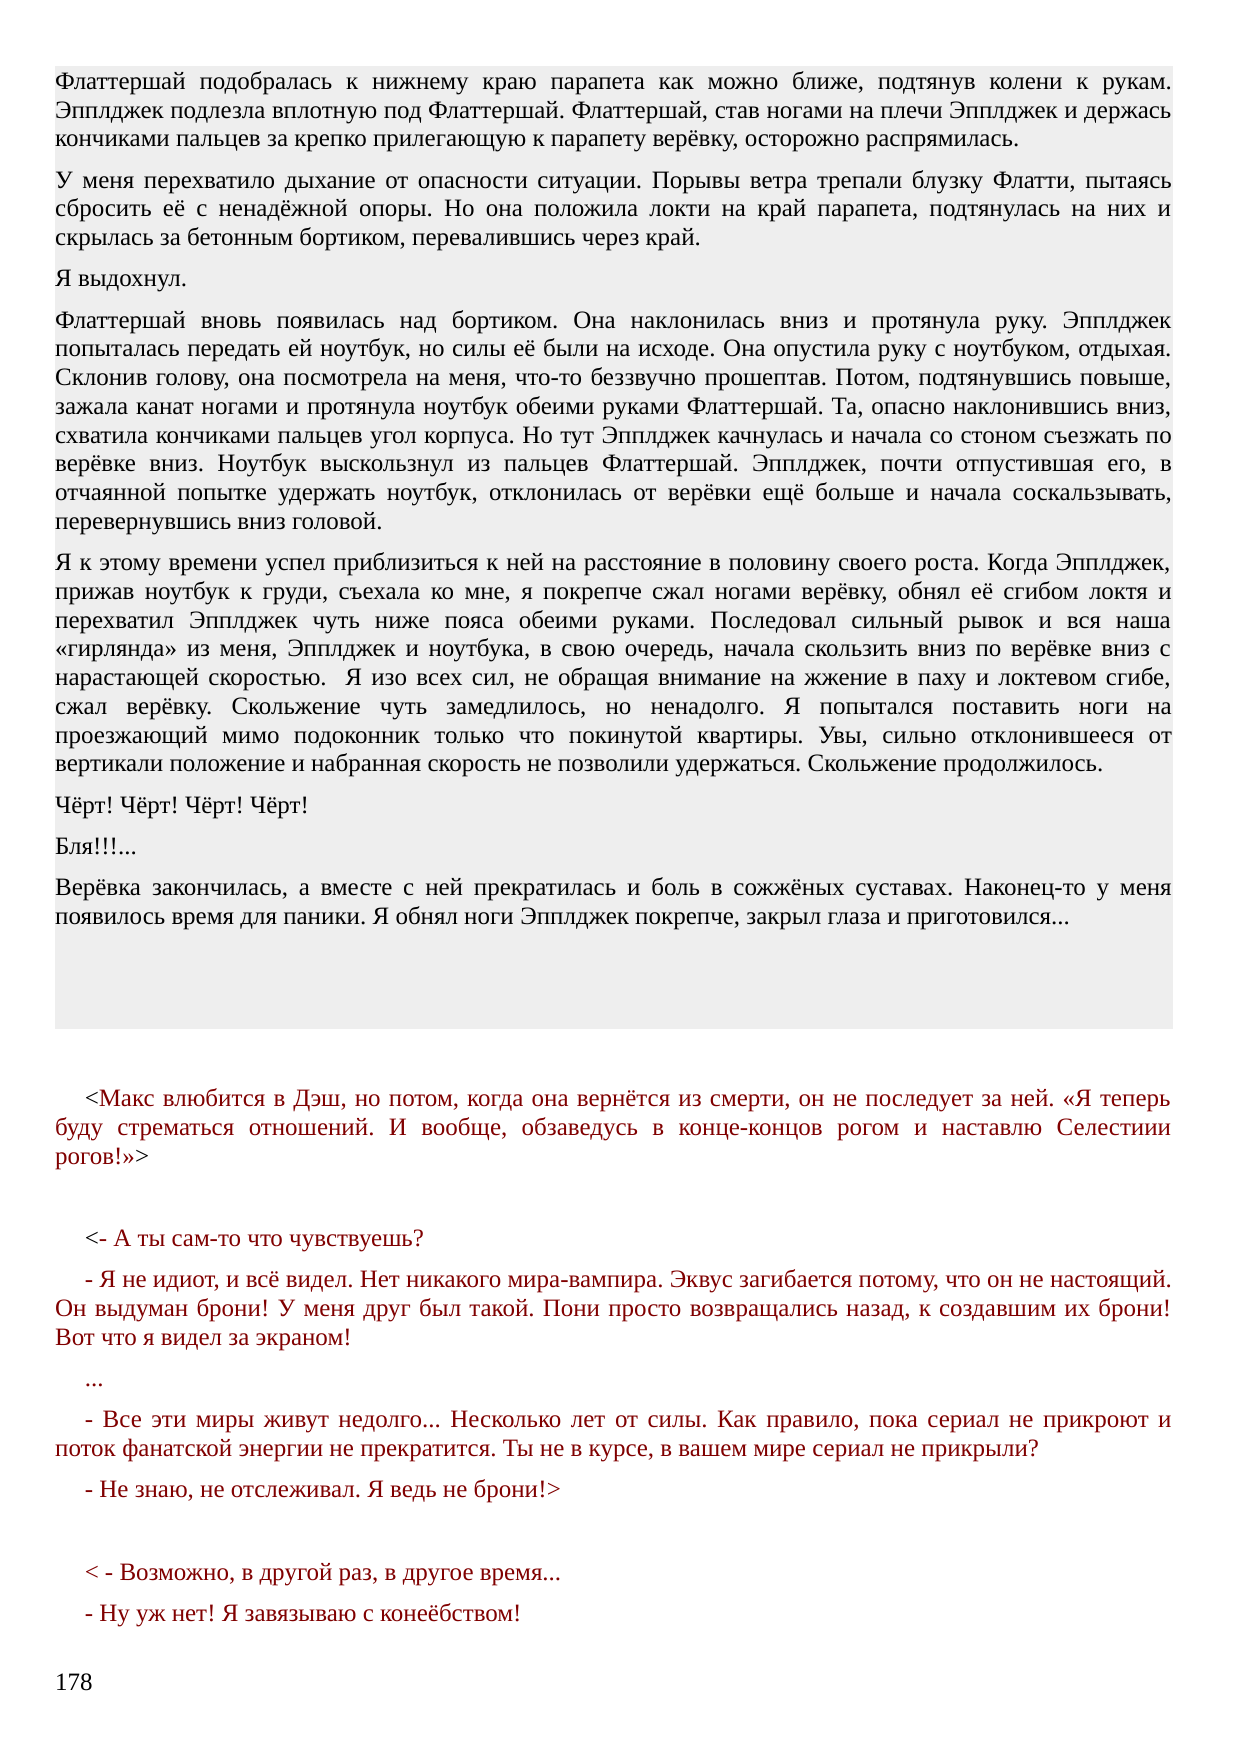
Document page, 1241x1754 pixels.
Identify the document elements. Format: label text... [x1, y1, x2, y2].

text Флаттершай подобралась к нижнему краю парапета как можно ближе, подтянув колени к рукам. Эпплджек подлезла вплотную под Флаттершай. Флаттершай, став ногами на плечи Эпплджек и держась кончиками пальцев за крепко прилегающую к парапету верёвку, осторожно распрямилась. [55, 66, 1173, 152]
text Я к этому времени успел приблизиться к ней на расстояние в половину своего роста. Когда Эпплджек, прижав ноутбук к груди, съехала ко мне, я покрепче сжал ногами верёвку, обнял её сгибом локтя и перехватил Эпплджек чуть ниже пояса обеими руками. Последовал сильный рывок и вся наша «гирлянда» из меня, Эпплджек и ноутбука, в свою очередь, начала скользить вниз по верёвке вниз с нарастающей скоростью. Я изо всех сил, не обращая внимание на жжение в паху и локтевом сгибе, сжал верёвку. Скольжение чуть замедлилось, но ненадолго. Я попытался поставить ноги на проезжающий мимо подоконник только что покинутой квартиры. Увы, сильно отклонившееся от вертикали положение и набранная скорость не позволили удержаться. Скольжение продолжилось. [55, 547, 1173, 777]
text Я выдохнул. [55, 263, 1173, 292]
text - Все эти миры живут недолго... Несколько лет от силы. Как правило, пока сериал не прикроют и поток фанатской энергии не прекратится. Ты не в курсе, в вашем мире сериал не прикрыли? [55, 1404, 1173, 1462]
text У меня перехватило дыхание от опасности ситуации. Порывы ветра трепали блузку Флатти, пытаясь сбросить её с ненадёжной опоры. Но она положила локти на край парапета, подтянулась на них и скрылась за бетонным бортиком, перевалившись через край. [55, 165, 1173, 251]
text Верёвка закончилась, а вместе с ней прекратилась и боль в сожжёных суставах. Наконец-то у меня появилось время для паники. Я обнял ноги Эпплджек покрепче, закрыл глаза и приготовился... [55, 872, 1173, 930]
text Бля!!!... [55, 831, 1173, 860]
text Флаттершай вновь появилась над бортиком. Она наклонилась вниз и протянула руку. Эпплджек попыталась передать ей ноутбук, но силы её были на исходе. Она опустила руку с ноутбуком, отдыхая. Склонив голову, она посмотрела на меня, что-то беззвучно прошептав. Потом, подтянувшись повыше, зажала канат ногами и протянула ноутбук обеими руками Флаттершай. Та, опасно наклонившись вниз, схватила кончиками пальцев угол корпуса. Но тут Эпплджек качнулась и начала со стоном съезжать по верёвке вниз. Ноутбук выскользнул из пальцев Флаттершай. Эпплджек, почти отпустившая его, в отчаянной попытке удержать ноутбук, отклонилась от верёвки ещё больше и начала соскальзывать, перевернувшись вниз головой. [55, 305, 1173, 535]
text Чёрт! Чёрт! Чёрт! Чёрт! [55, 790, 1173, 818]
text < - Возможно, в другой раз, в другое время... [55, 1557, 1173, 1586]
text <- А ты сам-то что чувствуешь? [55, 1223, 1173, 1252]
text ... [55, 1363, 1173, 1392]
text - Ну уж нет! Я завязываю с конеёбством! [55, 1598, 1173, 1627]
text - Не знаю, не отслеживал. Я ведь не брони!> [55, 1474, 1173, 1503]
text - Я не идиот, и всё видел. Нет никакого мира-вампира. Эквус загибается потому, что он не настоящий. Он выдуман брони! У меня друг был такой. Пони просто возвращались назад, к создавшим их брони! Вот что я видел за экраном! [55, 1264, 1173, 1351]
text <Макс влюбится в Дэш, но потом, когда она вернётся из смерти, он не последует за ней. «Я теперь буду стрематься отношений. И вообще, обзаведусь в конце-концов рогом и наставлю Селестиии рогов!»> [55, 1083, 1173, 1169]
